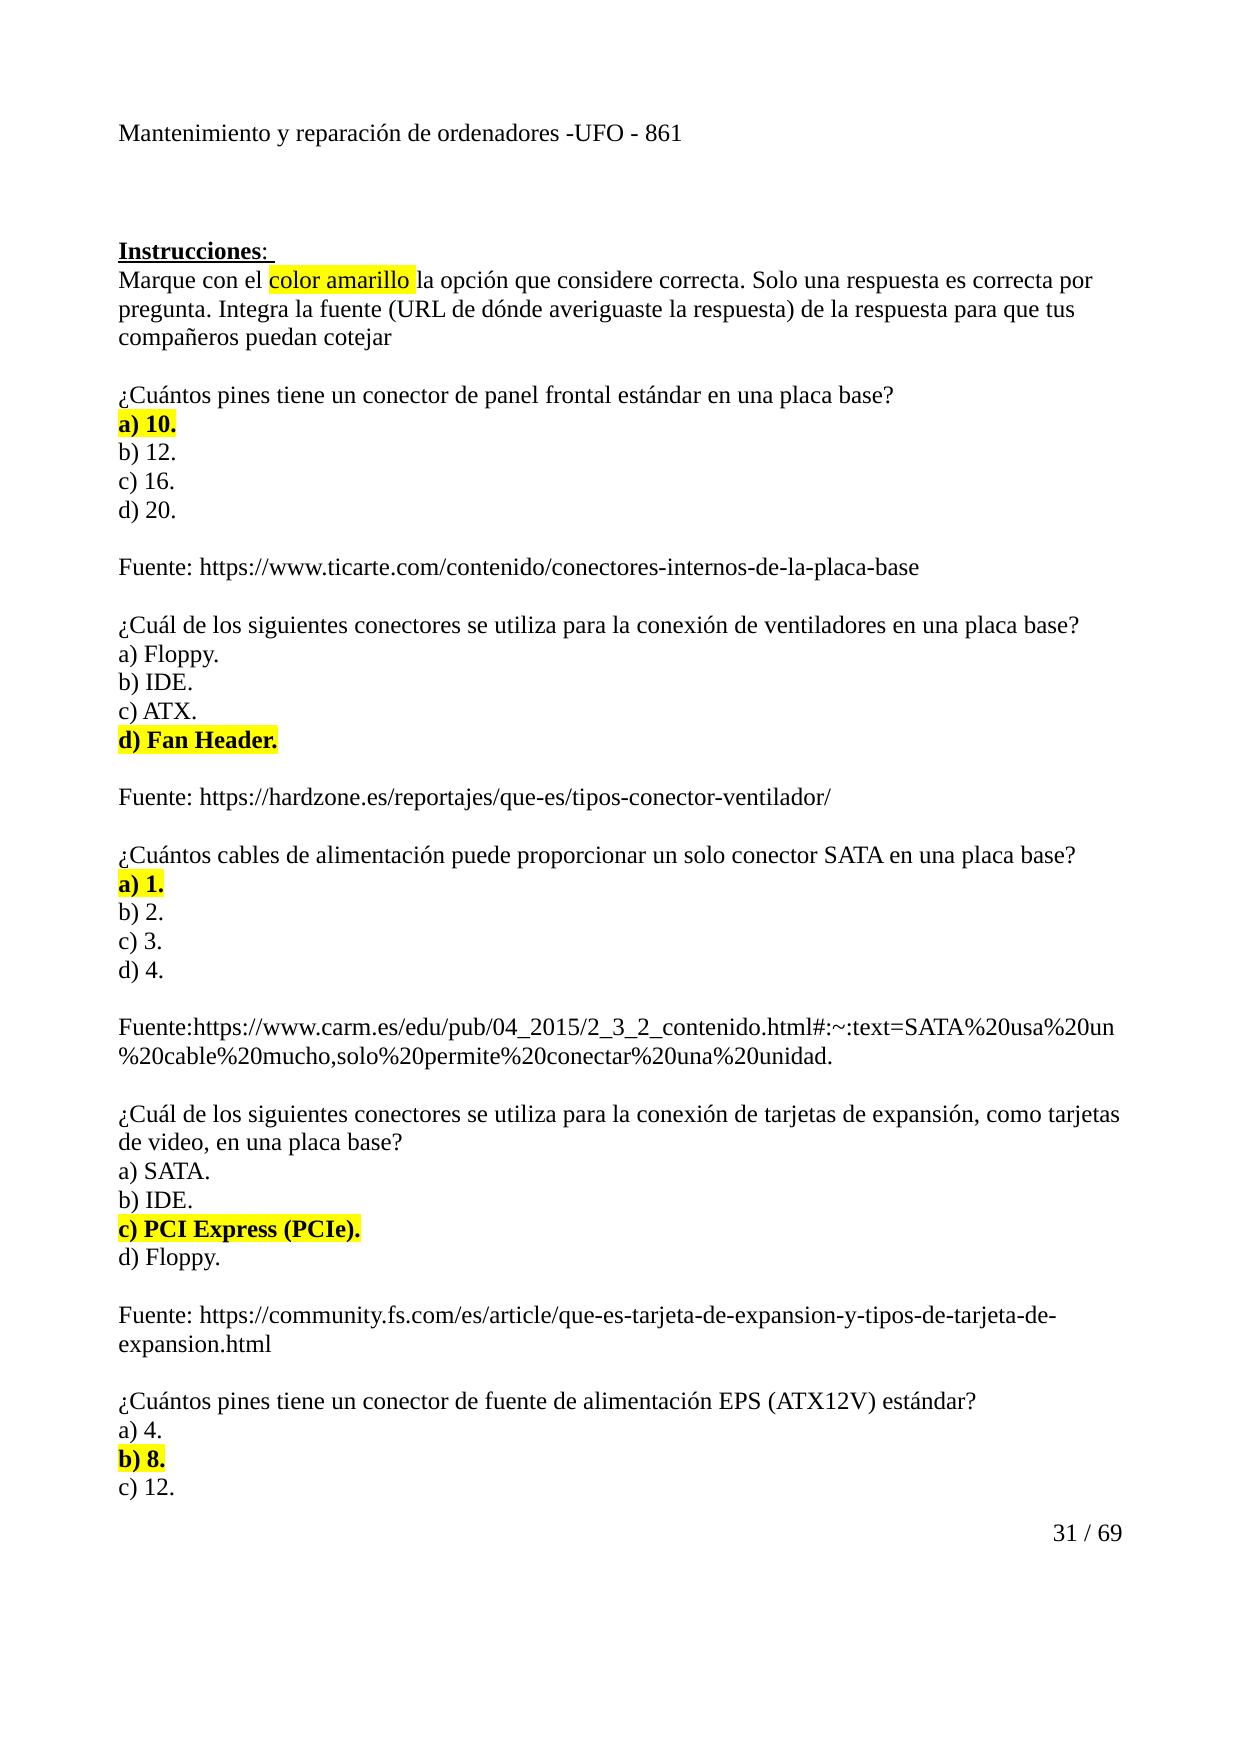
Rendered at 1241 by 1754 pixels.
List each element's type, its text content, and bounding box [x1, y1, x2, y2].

text d) Fan Header. [118, 725, 1122, 754]
text Instrucciones: [118, 236, 1122, 265]
text b) IDE. [118, 1185, 1122, 1214]
text ¿Cuántos pines tiene un conector de panel frontal estándar en una placa base? [118, 380, 1122, 409]
text c) ATX. [118, 696, 1122, 725]
text a) 1. [118, 869, 1122, 897]
text Fuente:https://www.carm.es/edu/pub/04_2015/2_3_2_contenido.html#:~:text=SATA%20usa%20un%20cable%20mucho,solo%20permite%20conectar%20una%20unidad. [118, 1012, 1122, 1070]
text b) 2. [118, 897, 1122, 926]
text a) 4. [118, 1415, 1122, 1444]
text ¿Cuántos cables de alimentación puede proporcionar un solo conector SATA en una placa base? [118, 840, 1122, 869]
text ¿Cuántos pines tiene un conector de fuente de alimentación EPS (ATX12V) estándar? [118, 1386, 1122, 1415]
text b) IDE. [118, 667, 1122, 696]
text c) 12. [118, 1472, 1122, 1501]
text b) 8. [118, 1444, 1122, 1472]
text ¿Cuál de los siguientes conectores se utiliza para la conexión de ventiladores en una placa base? [118, 610, 1122, 639]
text c) 3. [118, 926, 1122, 955]
text d) Floppy. [118, 1242, 1122, 1271]
text d) 20. [118, 495, 1122, 524]
text a) Floppy. [118, 639, 1122, 667]
text Fuente: https://hardzone.es/reportajes/que-es/tipos-conector-ventilador/ [118, 782, 1122, 811]
text a) SATA. [118, 1156, 1122, 1185]
text b) 12. [118, 437, 1122, 466]
text a) 10. [118, 409, 1122, 437]
text Fuente: https://community.fs.com/es/article/que-es-tarjeta-de-expansion-y-tipos-de-tarjeta-de-expansion.html [118, 1300, 1122, 1357]
text Fuente: https://www.ticarte.com/contenido/conectores-internos-de-la-placa-base [118, 552, 1122, 581]
text c) 16. [118, 466, 1122, 495]
text Marque con el color amarillo la opción que considere correcta. Solo una respuesta es correcta por pregunta. Integra la fuente (URL de dónde averiguaste la respuesta) de la respuesta para que tus compañeros puedan cotejar [118, 265, 1122, 351]
text c) PCI Express (PCIe). [118, 1214, 1122, 1242]
text d) 4. [118, 955, 1122, 984]
text ¿Cuál de los siguientes conectores se utiliza para la conexión de tarjetas de expansión, como tarjetas de video, en una placa base? [118, 1099, 1122, 1156]
